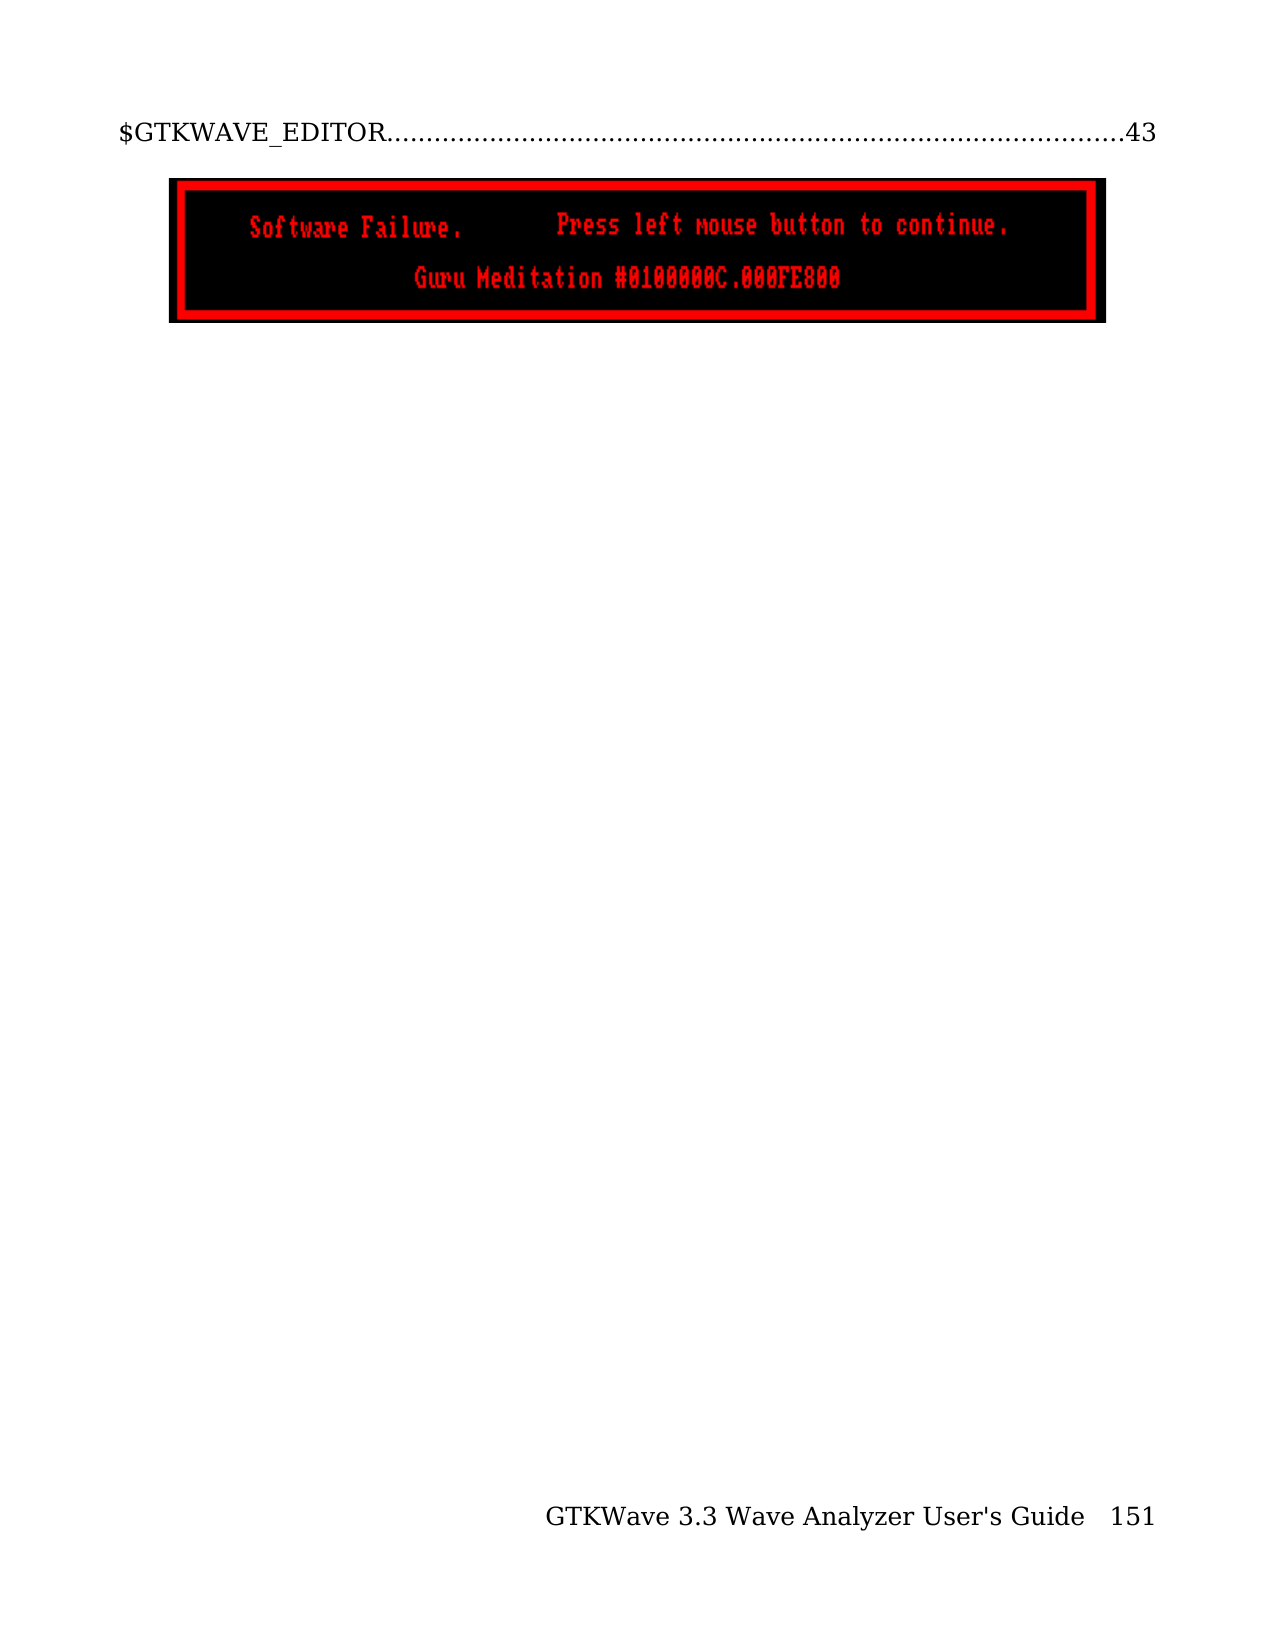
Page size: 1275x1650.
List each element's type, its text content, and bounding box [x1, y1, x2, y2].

text $GTKWAVE_EDITOR 43 [118, 118, 1157, 147]
picture [168, 178, 1107, 323]
